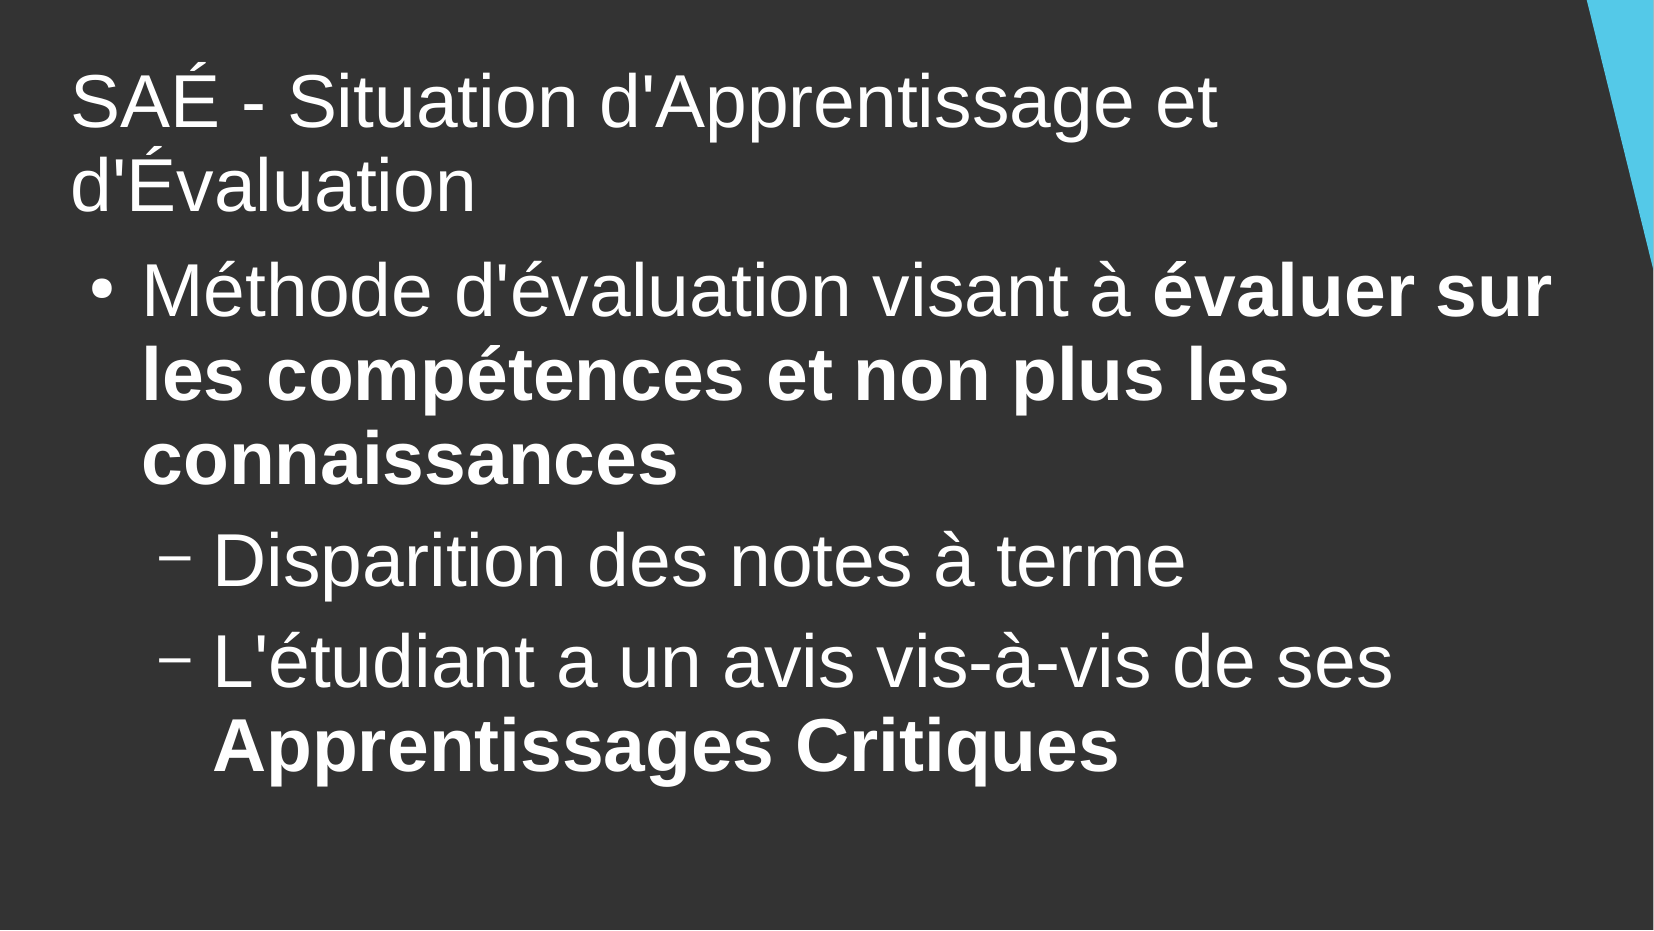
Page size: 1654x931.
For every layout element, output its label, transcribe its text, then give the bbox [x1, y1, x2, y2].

text_box [1586, 0, 1654, 273]
list SAÉ - Situation d'Apprentissage et d'Évaluation Méthode d'évaluation visant à évaluer sur les compétences et non plus les connaissances Disparition des notes à terme L'étudiant a un avis vis-à-vis de ses Apprentissages Critiques [70, 59, 1595, 827]
